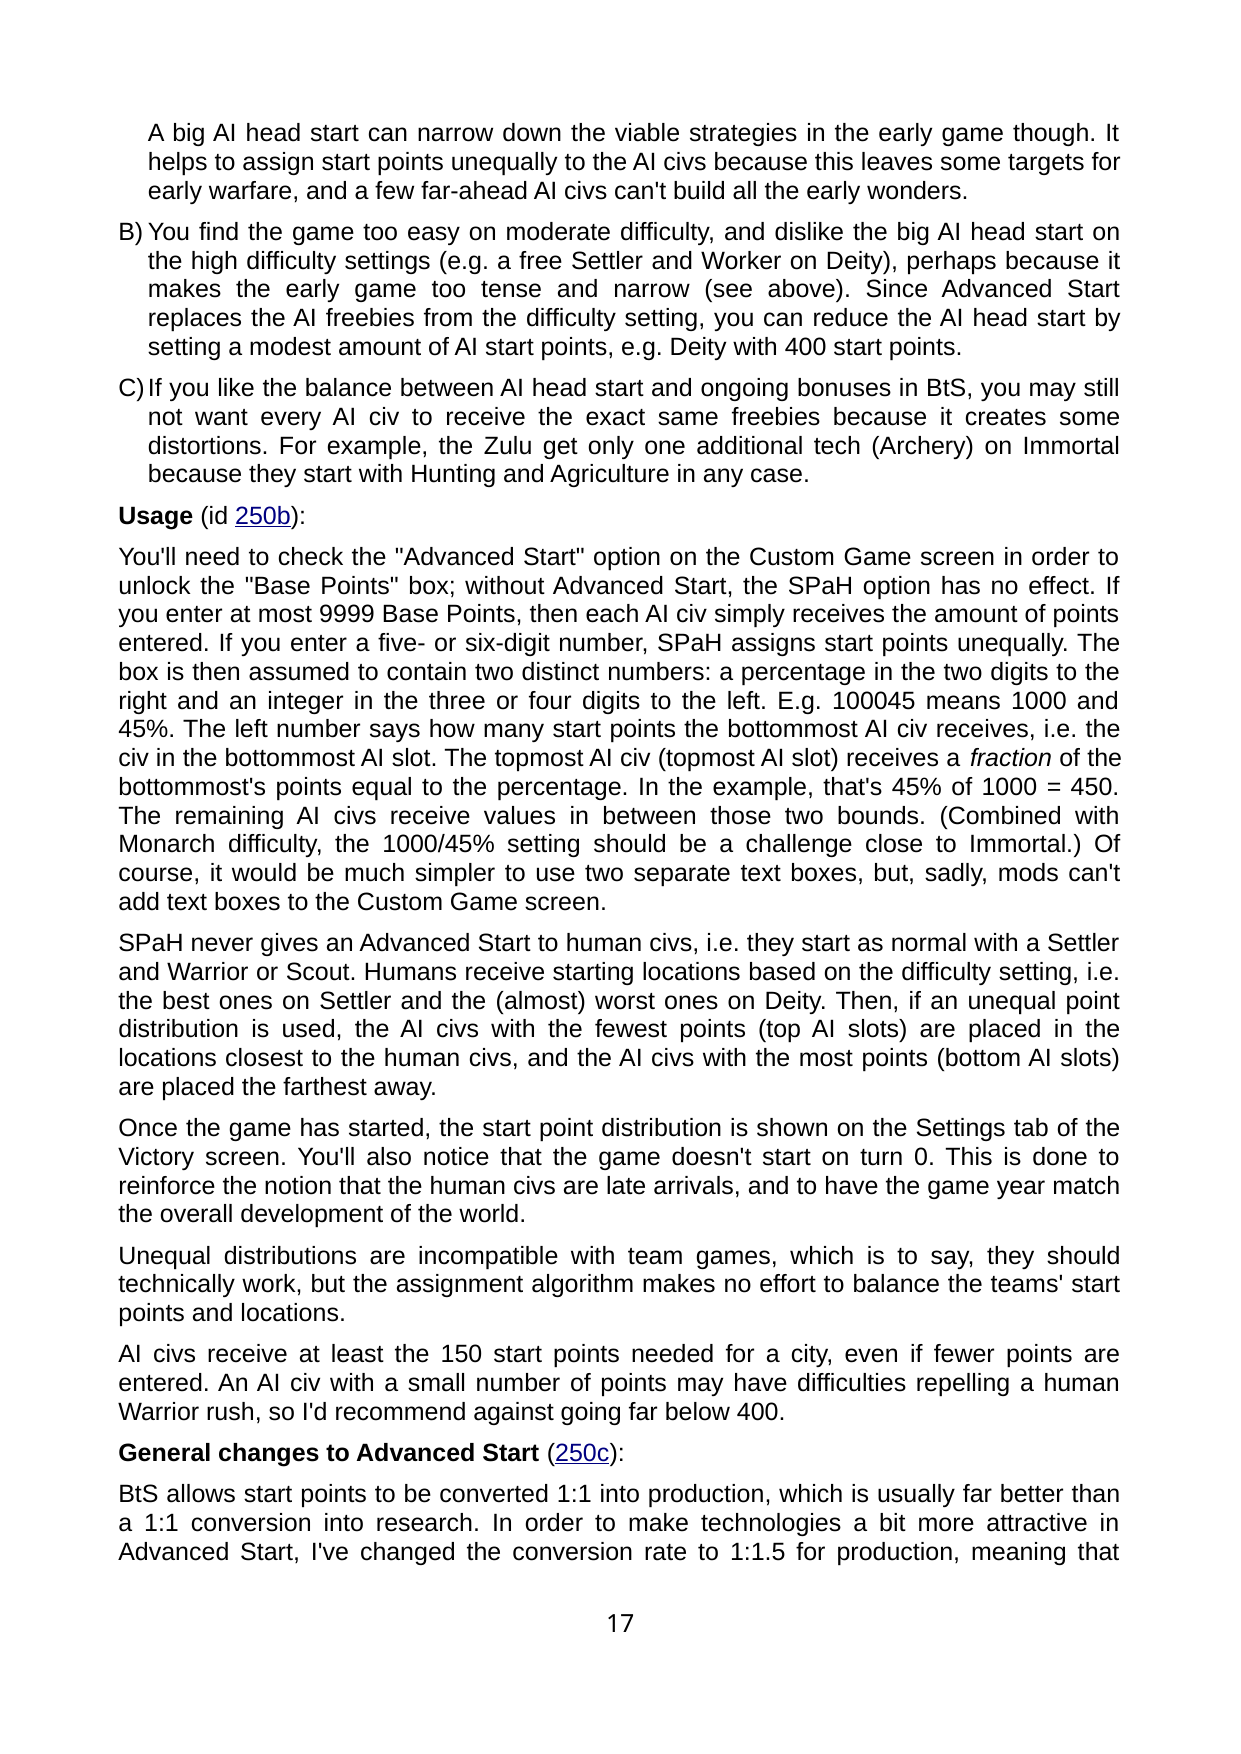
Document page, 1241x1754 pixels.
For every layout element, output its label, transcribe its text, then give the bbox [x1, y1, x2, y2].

text General changes to Advanced Start (250c): [118, 1438, 1122, 1467]
list You find the game too easy on moderate difficulty, and dislike the big AI head start on the high difficulty settings (e.g. a free Settler and Worker on Deity), perhaps because it makes the early game too tense and narrow (see above). Since Advanced Start replaces the AI freebies from the difficulty setting, you can reduce the AI head start by setting a modest amount of AI start points, e.g. Deity with 400 start points. [118, 217, 1122, 361]
list If you like the balance between AI head start and ongoing bonuses in BtS, you may still not want every AI civ to receive the exact same freebies because it creates some distortions. For example, the Zulu get only one additional tech (Archery) on Immortal because they start with Hunting and Agriculture in any case. [118, 373, 1122, 488]
text Usage (id 250b): [118, 501, 1122, 529]
text Once the game has started, the start point distribution is shown on the Settings tab of the Victory screen. You'll also notice that the game doesn't start on turn 0. This is done to reinforce the notion that the human civs are late arrivals, and to have the game year match the overall development of the world. [118, 1113, 1122, 1228]
text You'll need to check the "Advanced Start" option on the Custom Game screen in order to unlock the "Base Points" box; without Advanced Start, the SPaH option has no effect. If you enter at most 9999 Base Points, then each AI civ simply receives the amount of points entered. If you enter a five- or six-digit number, SPaH assigns start points unequally. The box is then assumed to contain two distinct numbers: a percentage in the two digits to the right and an integer in the three or four digits to the left. E.g. 100045 means 1000 and 45%. The left number says how many start points the bottommost AI civ receives, i.e. the civ in the bottommost AI slot. The topmost AI civ (topmost AI slot) receives a fraction of the bottommost's points equal to the percentage. In the example, that's 45% of 1000 = 450. The remaining AI civs receive values in between those two bounds. (Combined with Monarch difficulty, the 1000/45% setting should be a challenge close to Immortal.) Of course, it would be much simpler to use two separate text boxes, but, sadly, mods can't add text boxes to the Custom Game screen. [118, 542, 1122, 916]
text SPaH never gives an Advanced Start to human civs, i.e. they start as normal with a Settler and Warrior or Scout. Humans receive starting locations based on the difficulty setting, i.e. the best ones on Settler and the (almost) worst ones on Deity. Then, if an unequal point distribution is used, the AI civs with the fewest points (top AI slots) are placed in the locations closest to the human civs, and the AI civs with the most points (bottom AI slots) are placed the farthest away. [118, 928, 1122, 1101]
text BtS allows start points to be converted 1:1 into production, which is usually far better than a 1:1 conversion into research. In order to make technologies a bit more attractive in Advanced Start, I've changed the conversion rate to 1:1.5 for production, meaning that [118, 1479, 1122, 1566]
text AI civs receive at least the 150 start points needed for a city, even if fewer points are entered. An AI civ with a small number of points may have difficulties repelling a human Warrior rush, so I'd recommend against going far below 400. [118, 1339, 1122, 1426]
list A big AI head start can narrow down the viable strategies in the early game though. It helps to assign start points unequally to the AI civs because this leaves some targets for early warfare, and a few far-ahead AI civs can't build all the early wonders. [118, 118, 1122, 204]
text Unequal distributions are incompatible with team games, which is to say, they should technically work, but the assignment algorithm makes no effort to balance the teams' start points and locations. [118, 1241, 1122, 1327]
